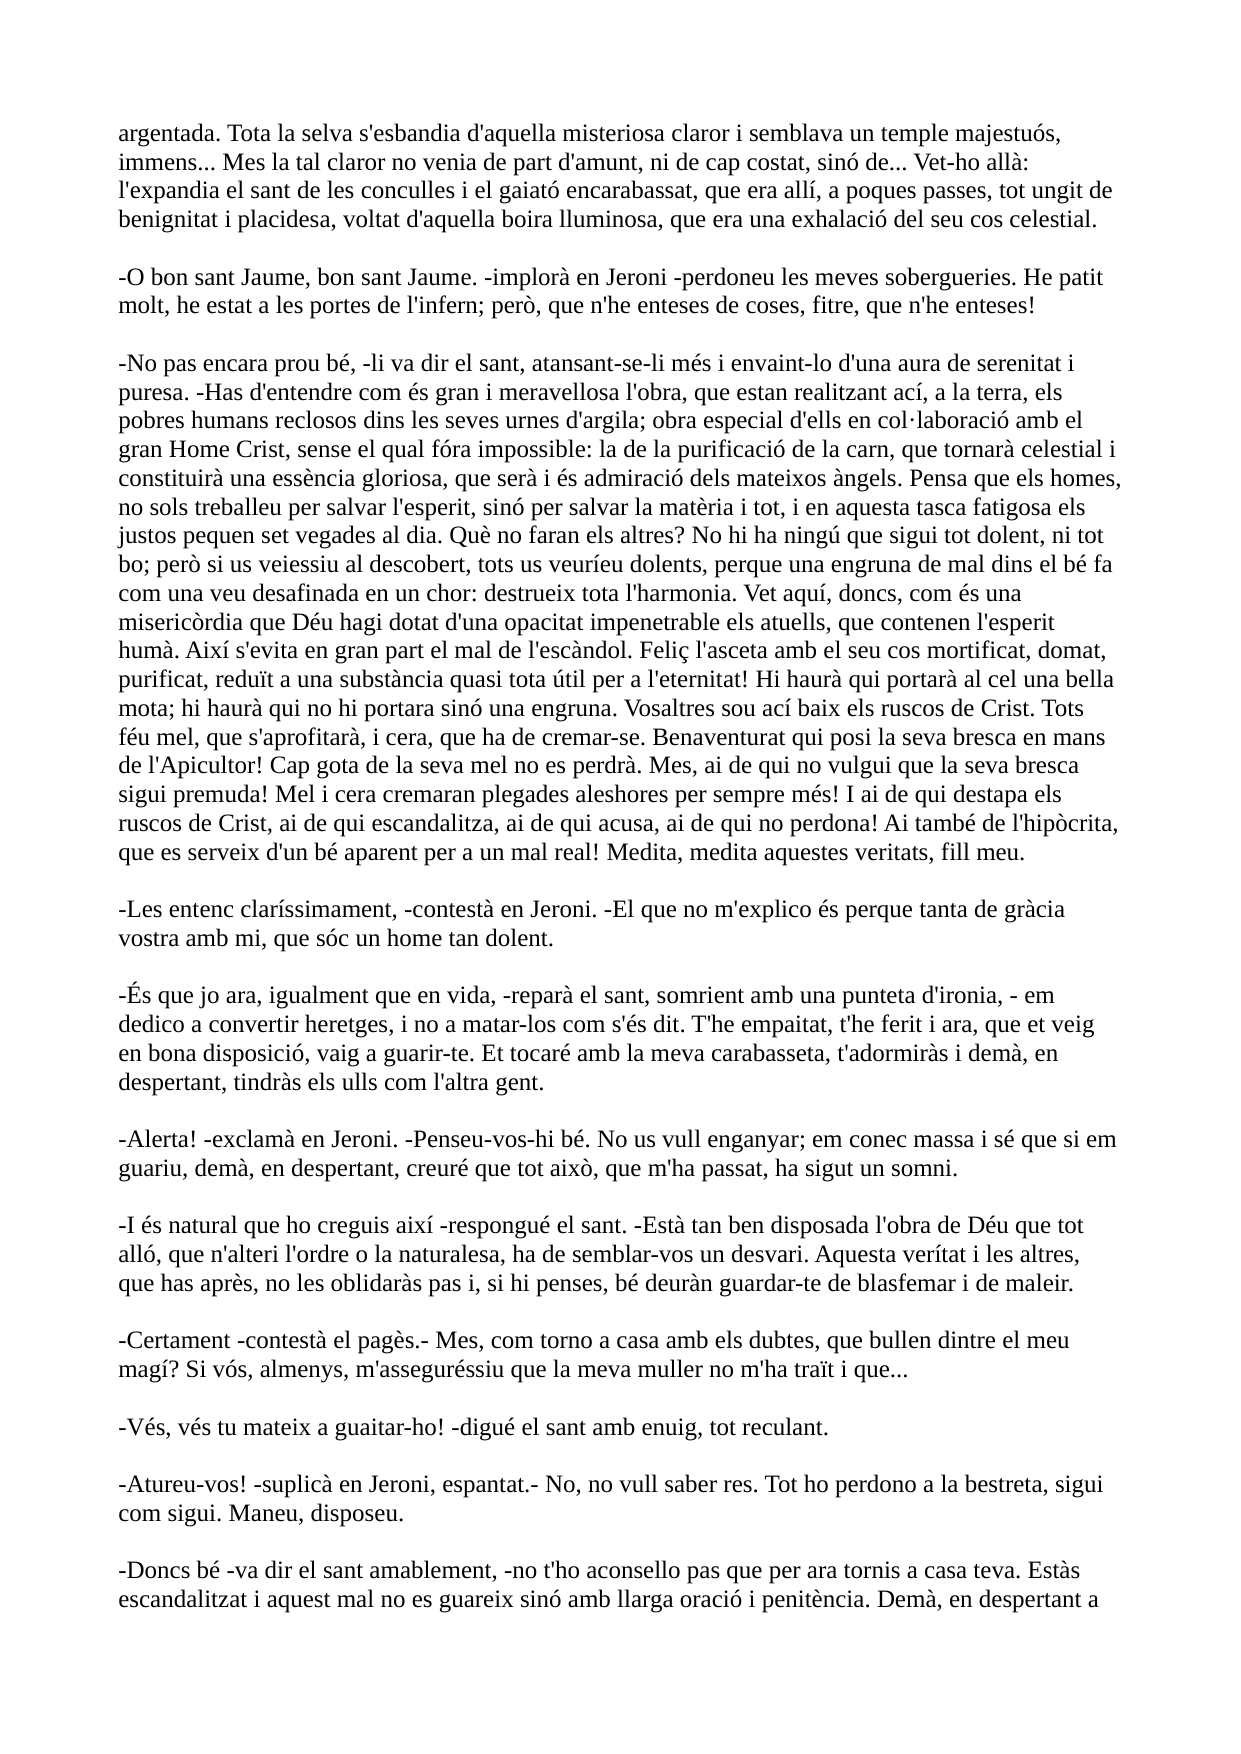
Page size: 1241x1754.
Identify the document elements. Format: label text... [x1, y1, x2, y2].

text -És que jo ara, igualment que en vida, -reparà el sant, somrient amb una punteta d'ironia, - em dedico a convertir heretges, i no a matar-los com s'és dit. T'he empaitat, t'he ferit i ara, que et veig en bona disposició, vaig a guarir-te. Et tocaré amb la meva carabasseta, t'adormiràs i demà, en despertant, tindràs els ulls com l'altra gent. [118, 981, 1122, 1096]
text -Alerta! -exclamà en Jeroni. -Penseu-vos-hi bé. No us vull enganyar; em conec massa i sé que si em guariu, demà, en despertant, creuré que tot això, que m'ha passat, ha sigut un somni. [118, 1124, 1122, 1182]
text -Certament -contestà el pagès.- Mes, com torno a casa amb els dubtes, que bullen dintre el meu magí? Si vós, almenys, m'asseguréssiu que la meva muller no m'ha traït i que... [118, 1326, 1122, 1383]
text -Doncs bé -va dir el sant amablement, -no t'ho aconsello pas que per ara tornis a casa teva. Estàs escandalitzat i aquest mal no es guareix sinó amb llarga oració i penitència. Demà, en despertant a [118, 1556, 1122, 1613]
text -Les entenc claríssimament, -contestà en Jeroni. -El que no m'explico és perque tanta de gràcia vostra amb mi, que sóc un home tan dolent. [118, 894, 1122, 952]
text -Vés, vés tu mateix a guaitar-ho! -digué el sant amb enuig, tot reculant. [118, 1412, 1122, 1441]
text -O bon sant Jaume, bon sant Jaume. -implorà en Jeroni -perdoneu les meves sobergueries. He patit molt, he estat a les portes de l'infern; però, que n'he enteses de coses, fitre, que n'he enteses! [118, 262, 1122, 319]
text -I és natural que ho creguis així -respongué el sant. -Està tan ben disposada l'obra de Déu que tot alló, que n'alteri l'ordre o la naturalesa, ha de semblar-vos un desvari. Aquesta verítat i les altres, que has après, no les oblidaràs pas i, si hi penses, bé deuràn guardar-te de blasfemar i de maleir. [118, 1211, 1122, 1297]
text -No pas encara prou bé, -li va dir el sant, atansant-se-li més i envaint-lo d'una aura de serenitat i puresa. -Has d'entendre com és gran i meravellosa l'obra, que estan realitzant ací, a la terra, els pobres humans reclosos dins les seves urnes d'argila; obra especial d'ells en col·laboració amb el gran Home Crist, sense el qual fóra impossible: la de la purificació de la carn, que tornarà celestial i constituirà una essència gloriosa, que serà i és admiració dels mateixos àngels. Pensa que els homes, no sols treballeu per salvar l'esperit, sinó per salvar la matèria i tot, i en aquesta tasca fatigosa els justos pequen set vegades al dia. Què no faran els altres? No hi ha ningú que sigui tot dolent, ni tot bo; però si us veiessiu al descobert, tots us veuríeu dolents, perque una engruna de mal dins el bé fa com una veu desafinada en un chor: destrueix tota l'harmonia. Vet aquí, doncs, com és una misericòrdia que Déu hagi dotat d'una opacitat impenetrable els atuells, que contenen l'esperit humà. Així s'evita en gran part el mal de l'escàndol. Feliç l'asceta amb el seu cos mortificat, domat, purificat, reduït a una substància quasi tota útil per a l'eternitat! Hi haurà qui portarà al cel una bella mota; hi haurà qui no hi portara sinó una engruna. Vosaltres sou ací baix els ruscos de Crist. Tots féu mel, que s'aprofitarà, i cera, que ha de cremar-se. Benaventurat qui posi la seva bresca en mans de l'Apicultor! Cap gota de la seva mel no es perdrà. Mes, ai de qui no vulgui que la seva bresca sigui premuda! Mel i cera cremaran plegades aleshores per sempre més! I ai de qui destapa els ruscos de Crist, ai de qui escandalitza, ai de qui acusa, ai de qui no perdona! Ai també de l'hipòcrita, que es serveix d'un bé aparent per a un mal real! Medita, medita aquestes veritats, fill meu. [118, 348, 1122, 866]
text argentada. Tota la selva s'esbandia d'aquella misteriosa claror i semblava un temple majestuós, immens... Mes la tal claror no venia de part d'amunt, ni de cap costat, sinó de... Vet-ho allà: l'expandia el sant de les conculles i el gaiató encarabassat, que era allí, a poques passes, tot ungit de benignitat i placidesa, voltat d'aquella boira lluminosa, que era una exhalació del seu cos celestial. [118, 118, 1122, 233]
text -Atureu-vos! -suplicà en Jeroni, espantat.- No, no vull saber res. Tot ho perdono a la bestreta, sigui com sigui. Maneu, disposeu. [118, 1469, 1122, 1527]
